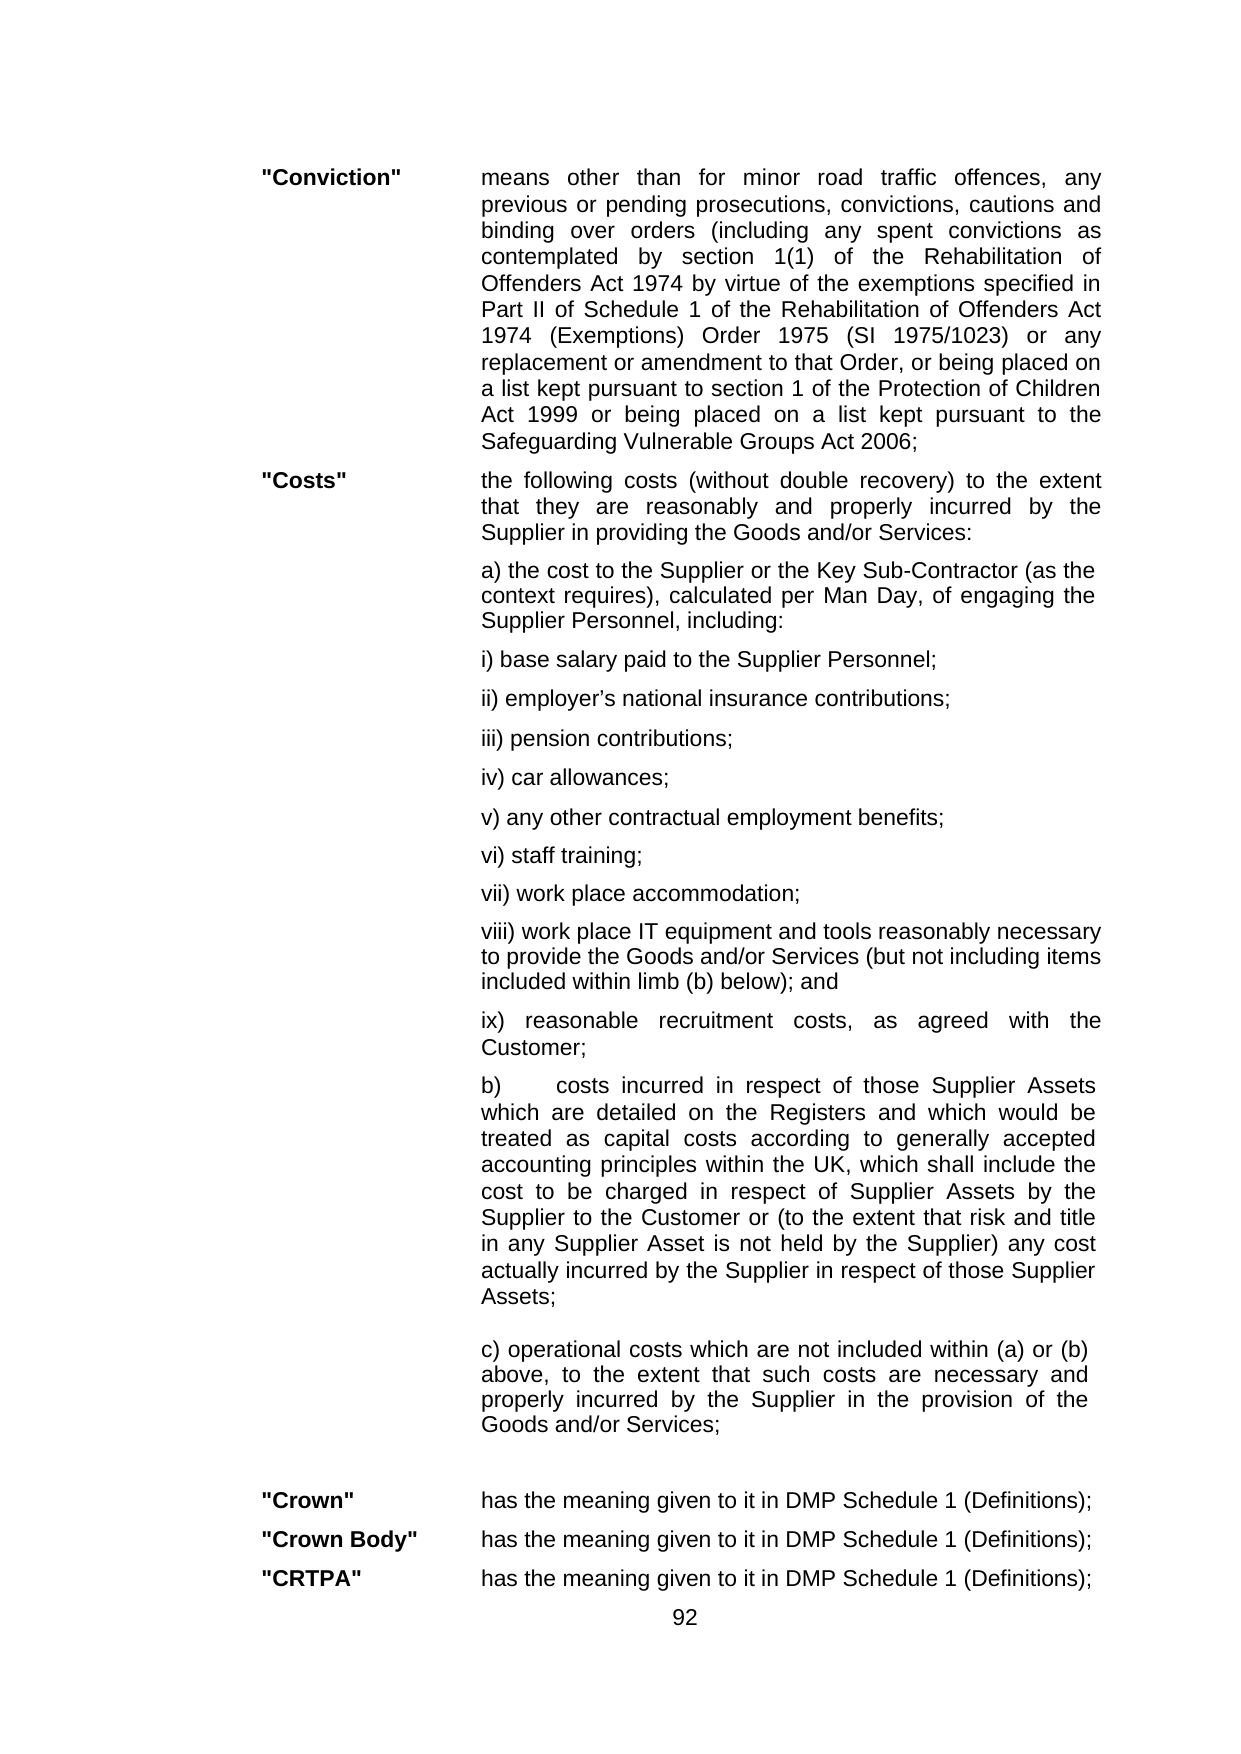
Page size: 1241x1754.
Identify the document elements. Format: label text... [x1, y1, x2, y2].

table_cell "CRTPA" [250, 1565, 469, 1604]
table_cell has the meaning given to it in DMP Schedule 1 (Definitions); [470, 1487, 1113, 1526]
table_cell has the meaning given to it in DMP Schedule 1 (Definitions); [470, 1565, 1113, 1604]
table_cell has the meaning given to it in DMP Schedule 1 (Definitions); [470, 1526, 1113, 1565]
table_cell the following costs (without double recovery) to the extent that they are reasonably and properly incurred by the Supplier in providing the Goods and/or Services: a) the cost to the Supplier or the Key Sub-Contractor (as the context requires), calculated per Man Day, of engaging the Supplier Personnel, including: i) base salary paid to the Supplier Personnel; ii) employer’s national insurance contributions; iii) pension contributions; iv) car allowances; v) any other contractual employment benefits; vi) staff training; vii) work place accommodation; viii) work place IT equipment and tools reasonably necessary to provide the Goods and/or Services (but not including items included within limb (b) below); and ix) reasonable recruitment costs, as agreed with the Customer; costs incurred in respect of those Supplier Assets which are detailed on the Registers and which would be treated as capital costs according to generally accepted accounting principles within the UK, which shall include the cost to be charged in respect of Supplier Assets by the Supplier to the Customer or (to the extent that risk and title in any Supplier Asset is not held by the Supplier) any cost actually incurred by the Supplier in respect of those Supplier Assets; c) operational costs which are not included within (a) or (b) above, to the extent that such costs are necessary and properly incurred by the Supplier in the provision of the Goods and/or Services; [470, 467, 1113, 1487]
table_cell "Costs" [250, 467, 469, 1487]
table_cell "Conviction" [250, 150, 469, 467]
table_cell "Crown" [250, 1487, 469, 1526]
table_cell means other than for minor road traffic offences, any previous or pending prosecutions, convictions, cautions and binding over orders (including any spent convictions as contemplated by section 1(1) of the Rehabilitation of Offenders Act 1974 by virtue of the exemptions specified in Part II of Schedule 1 of the Rehabilitation of Offenders Act 1974 (Exemptions) Order 1975 (SI 1975/1023) or any replacement or amendment to that Order, or being placed on a list kept pursuant to section 1 of the Protection of Children Act 1999 or being placed on a list kept pursuant to the Safeguarding Vulnerable Groups Act 2006; [470, 150, 1113, 467]
table_cell "Crown Body" [250, 1526, 469, 1565]
